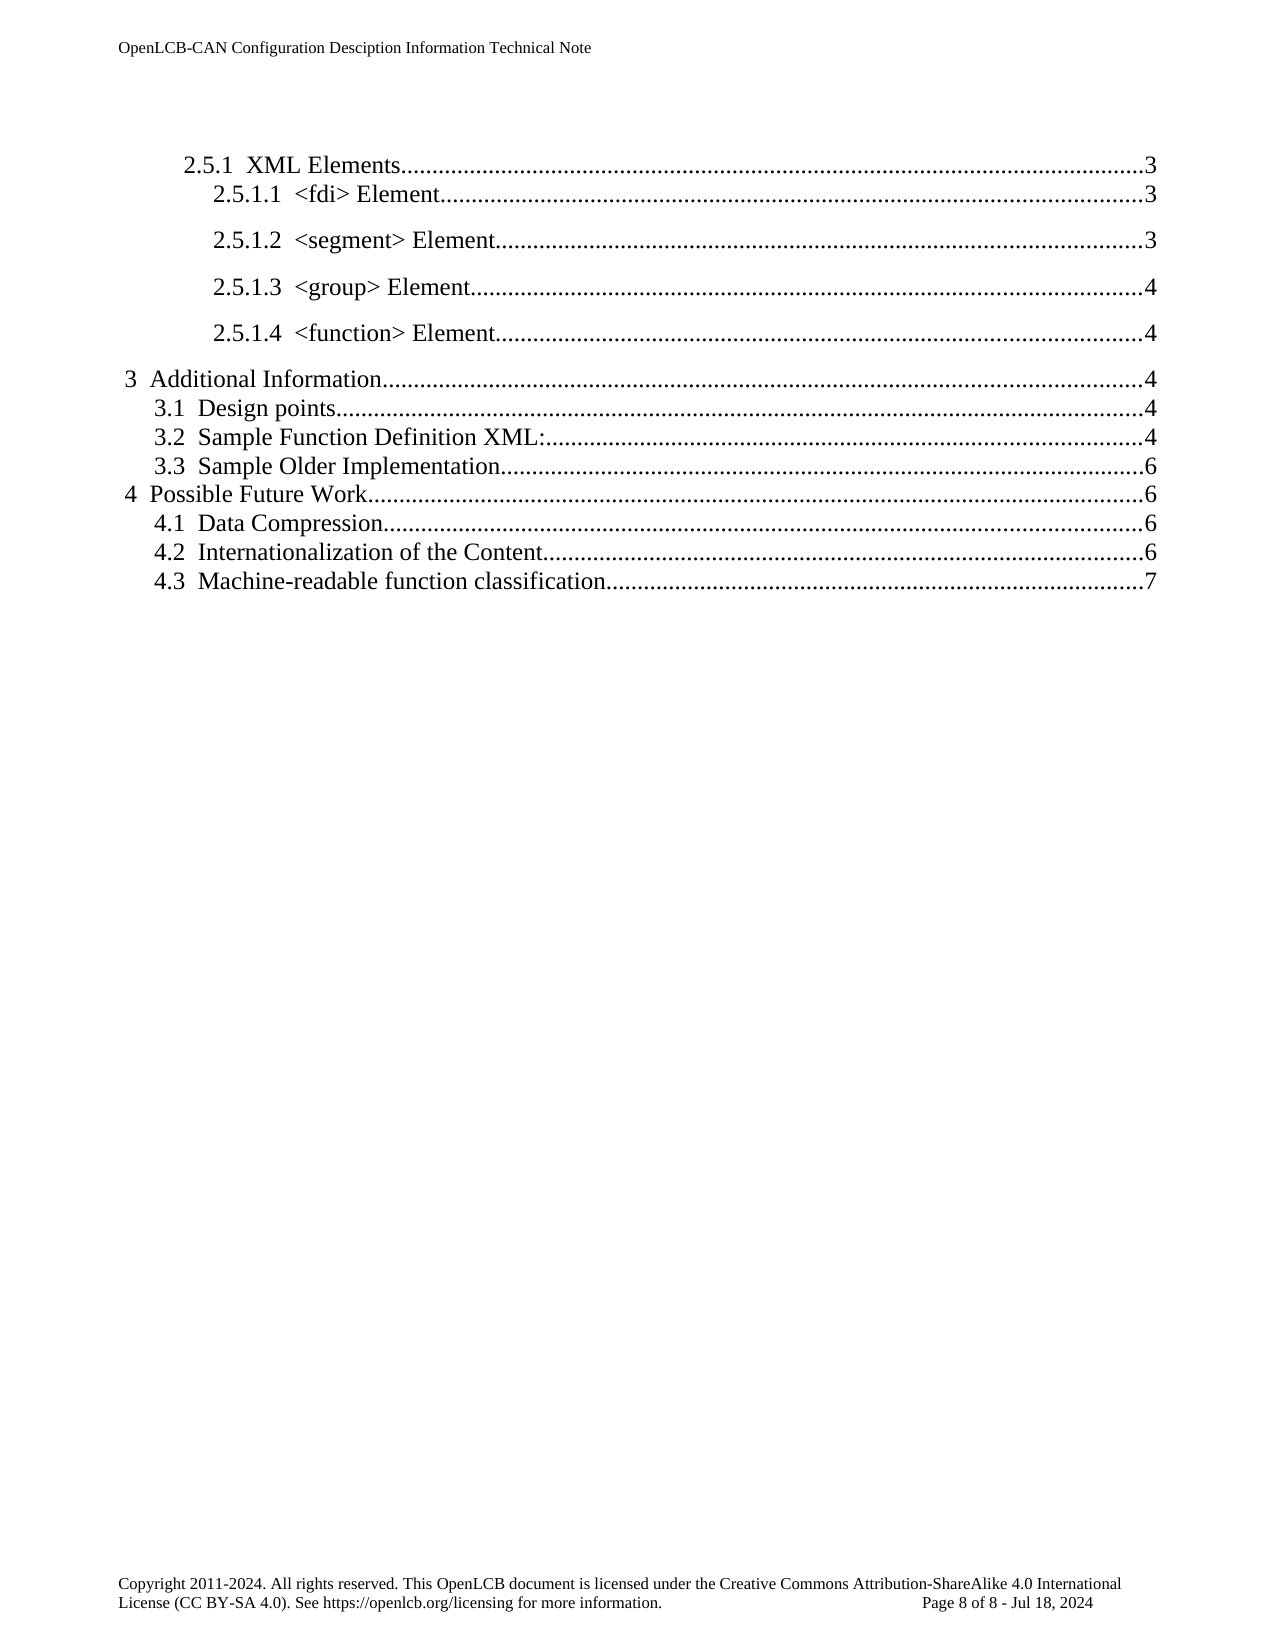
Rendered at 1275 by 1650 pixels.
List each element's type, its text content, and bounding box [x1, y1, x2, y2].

text 3.3 Sample Older Implementation 6 [148, 451, 1157, 479]
text 2.5.1.1 <fdi> Element 3 [207, 179, 1157, 207]
text 3.1 Design points 4 [148, 393, 1157, 422]
text 2.5.1.3 <group> Element 4 [207, 272, 1157, 300]
text 4.2 Internationalization of the Content 6 [148, 537, 1157, 566]
text 3.2 Sample Function Definition XML: 4 [148, 422, 1157, 451]
text 2.5.1 XML Elements 3 [177, 150, 1157, 179]
text 2.5.1.4 <function> Element 4 [207, 318, 1157, 347]
text 2.5.1.2 <segment> Element 3 [207, 225, 1157, 254]
text 3 Additional Information 4 [118, 364, 1157, 393]
text 4.3 Machine-readable function classification 7 [148, 566, 1157, 594]
text 4 Possible Future Work 6 [118, 479, 1157, 508]
text 4.1 Data Compression 6 [148, 508, 1157, 537]
